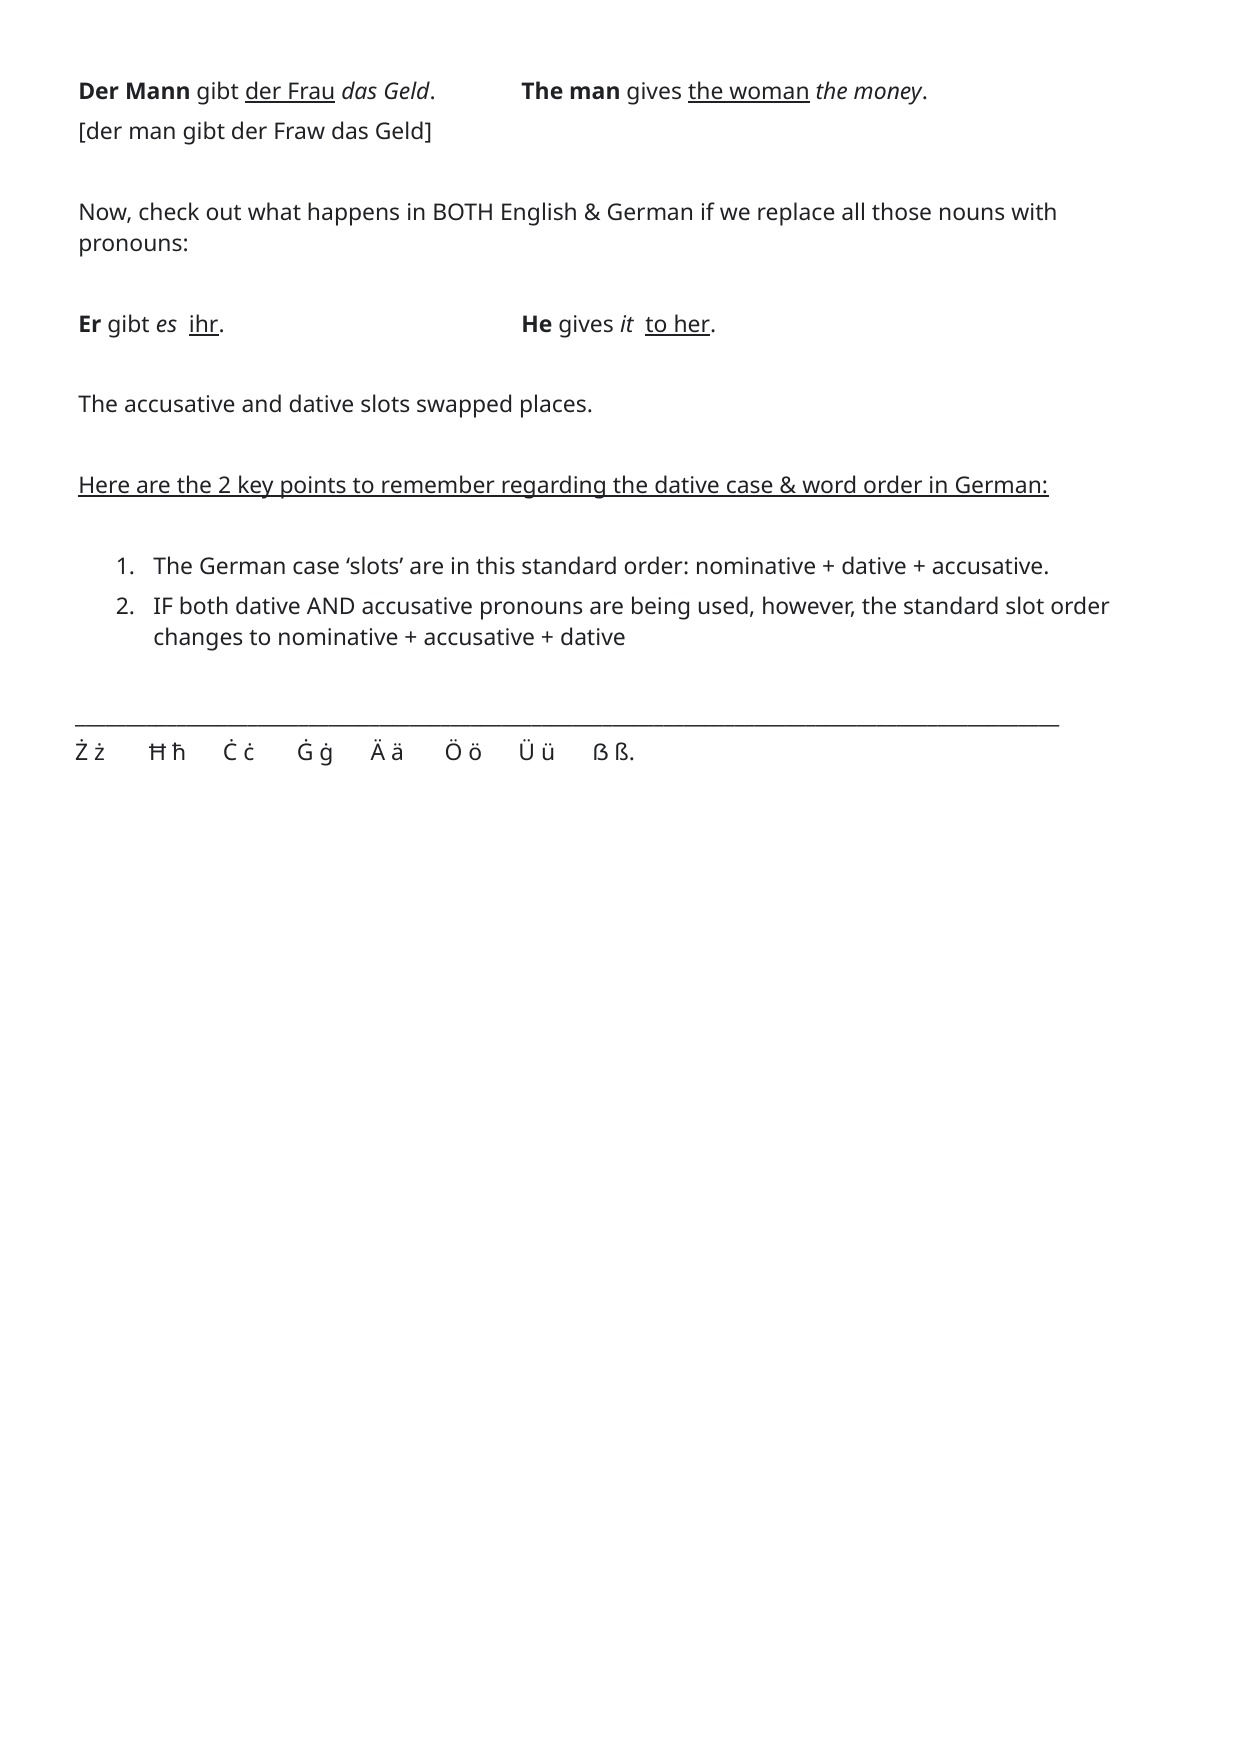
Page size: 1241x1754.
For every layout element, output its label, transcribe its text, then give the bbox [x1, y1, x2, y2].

text The accusative and dative slots swapped places. [78, 388, 1165, 420]
list The German case ‘slots’ are in this standard order: nominative + dative + accusative. [116, 550, 1165, 581]
text Ż ż Ħ ħ Ċ ċ Ġ ġ Ä ä Ö ö Ü ü ẞ ß. [75, 736, 1165, 767]
text Now, check out what happens in BOTH English & German if we replace all those nouns with pronouns: [78, 196, 1165, 258]
text Er gibt es ihr. He gives it to her. [78, 308, 1165, 339]
text Der Mann gibt der Frau das Geld. The man gives the woman the money. [78, 75, 1165, 106]
text [der man gibt der Fraw das Geld] [78, 115, 1165, 147]
text _________________________________________________________________________________________________ [75, 699, 1165, 730]
text Here are the 2 key points to remember regarding the dative case & word order in German: [78, 469, 1165, 500]
list IF both dative AND accusative pronouns are being used, however, the standard slot order changes to nominative + accusative + dative [116, 590, 1165, 652]
